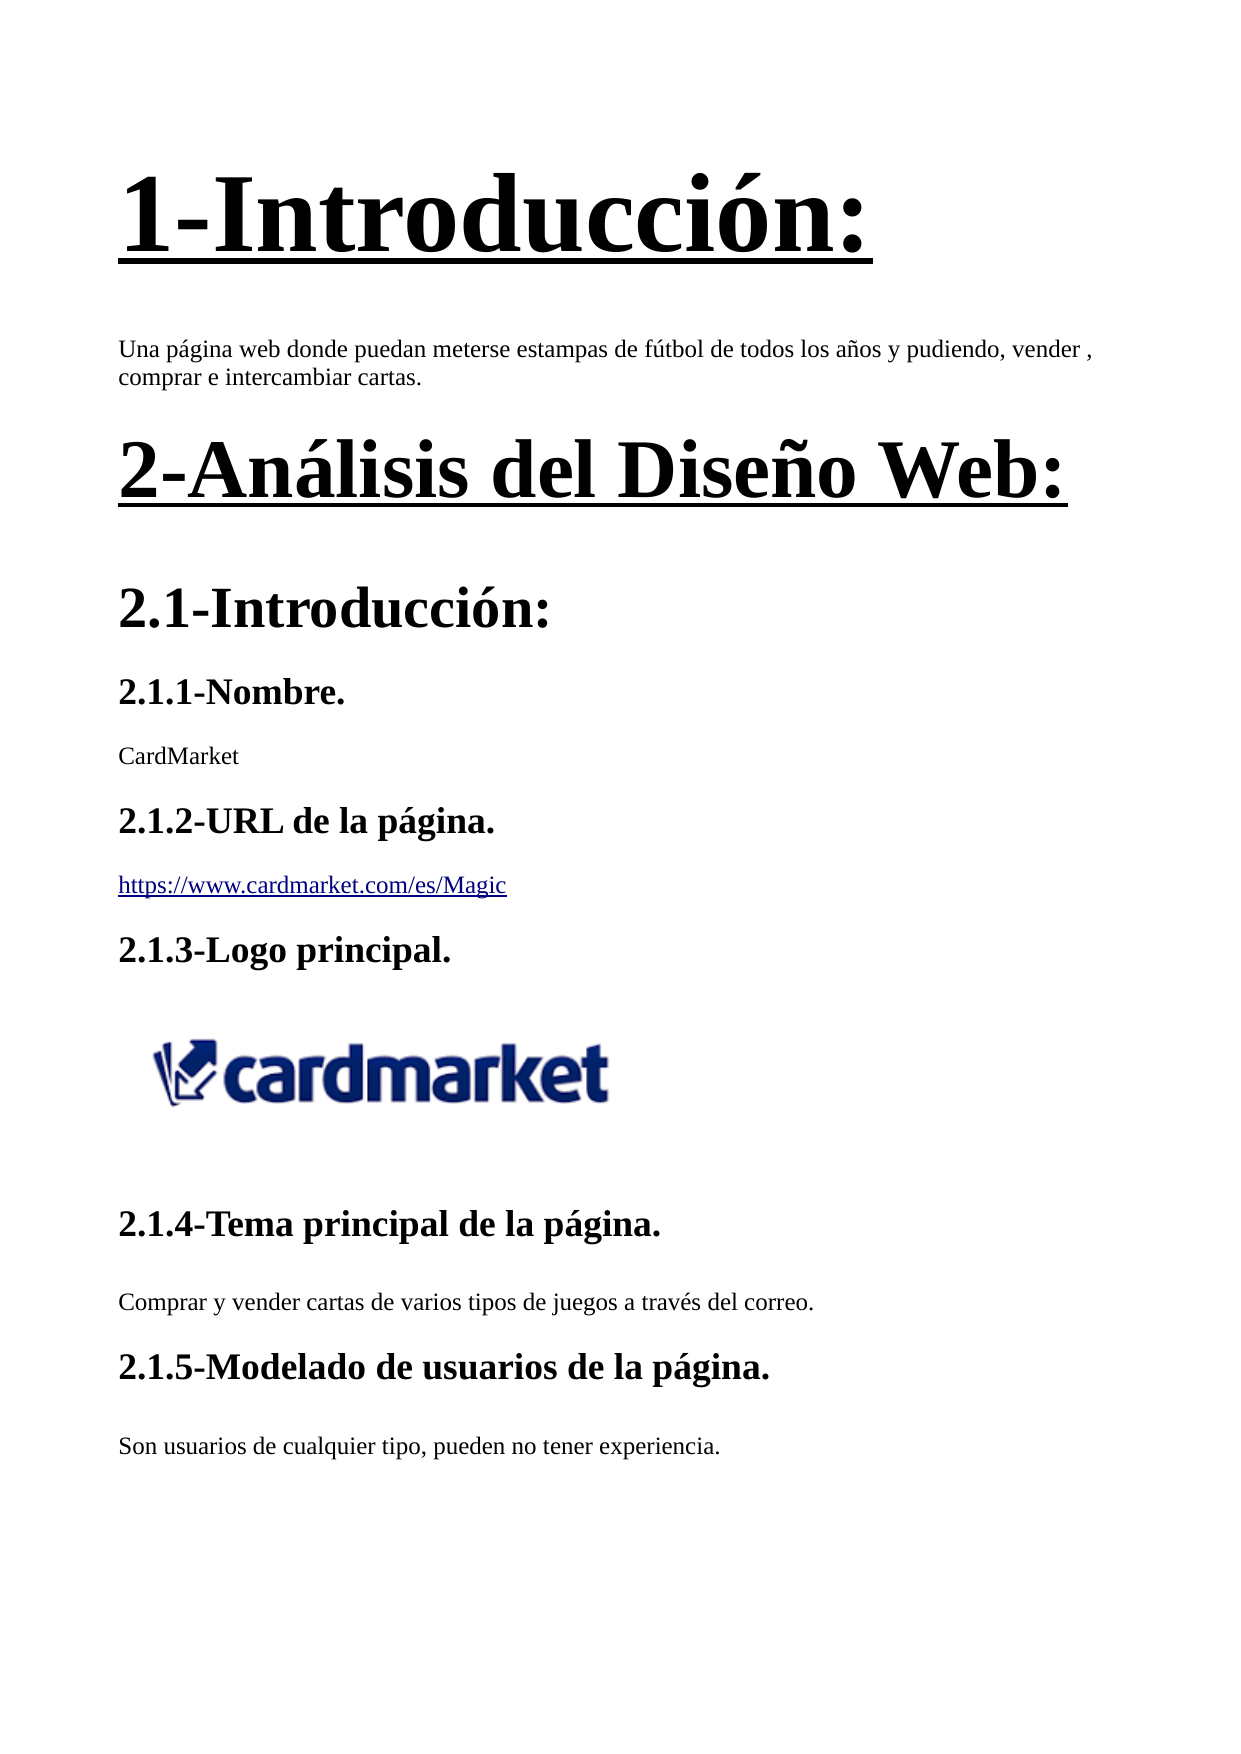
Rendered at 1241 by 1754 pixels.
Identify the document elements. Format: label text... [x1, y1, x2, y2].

text Son usuarios de cualquier tipo, pueden no tener experiencia. [118, 1431, 1122, 1460]
text 1-Introducción: [118, 147, 1122, 276]
text 2.1-Introducción: [118, 573, 1122, 640]
text https://www.cardmarket.com/es/Magic [118, 870, 1122, 899]
text 2-Análisis del Diseño Web: [118, 420, 1122, 516]
text Comprar y vender cartas de varios tipos de juegos a través del correo. [118, 1287, 1122, 1316]
text 2.1.5-Modelado de usuarios de la página. [118, 1345, 1122, 1388]
text 2.1.2-URL de la página. [118, 798, 1122, 842]
text Una página web donde puedan meterse estampas de fútbol de todos los años y pudiendo, vender , comprar e intercambiar cartas. [118, 334, 1122, 391]
text 2.1.4-Tema principal de la página. [118, 1201, 1122, 1244]
text 2.1.1-Nombre. [118, 669, 1122, 712]
picture [105, 971, 657, 1175]
text CardMarket [118, 741, 1122, 770]
text 2.1.3-Logo principal. [118, 928, 1122, 971]
